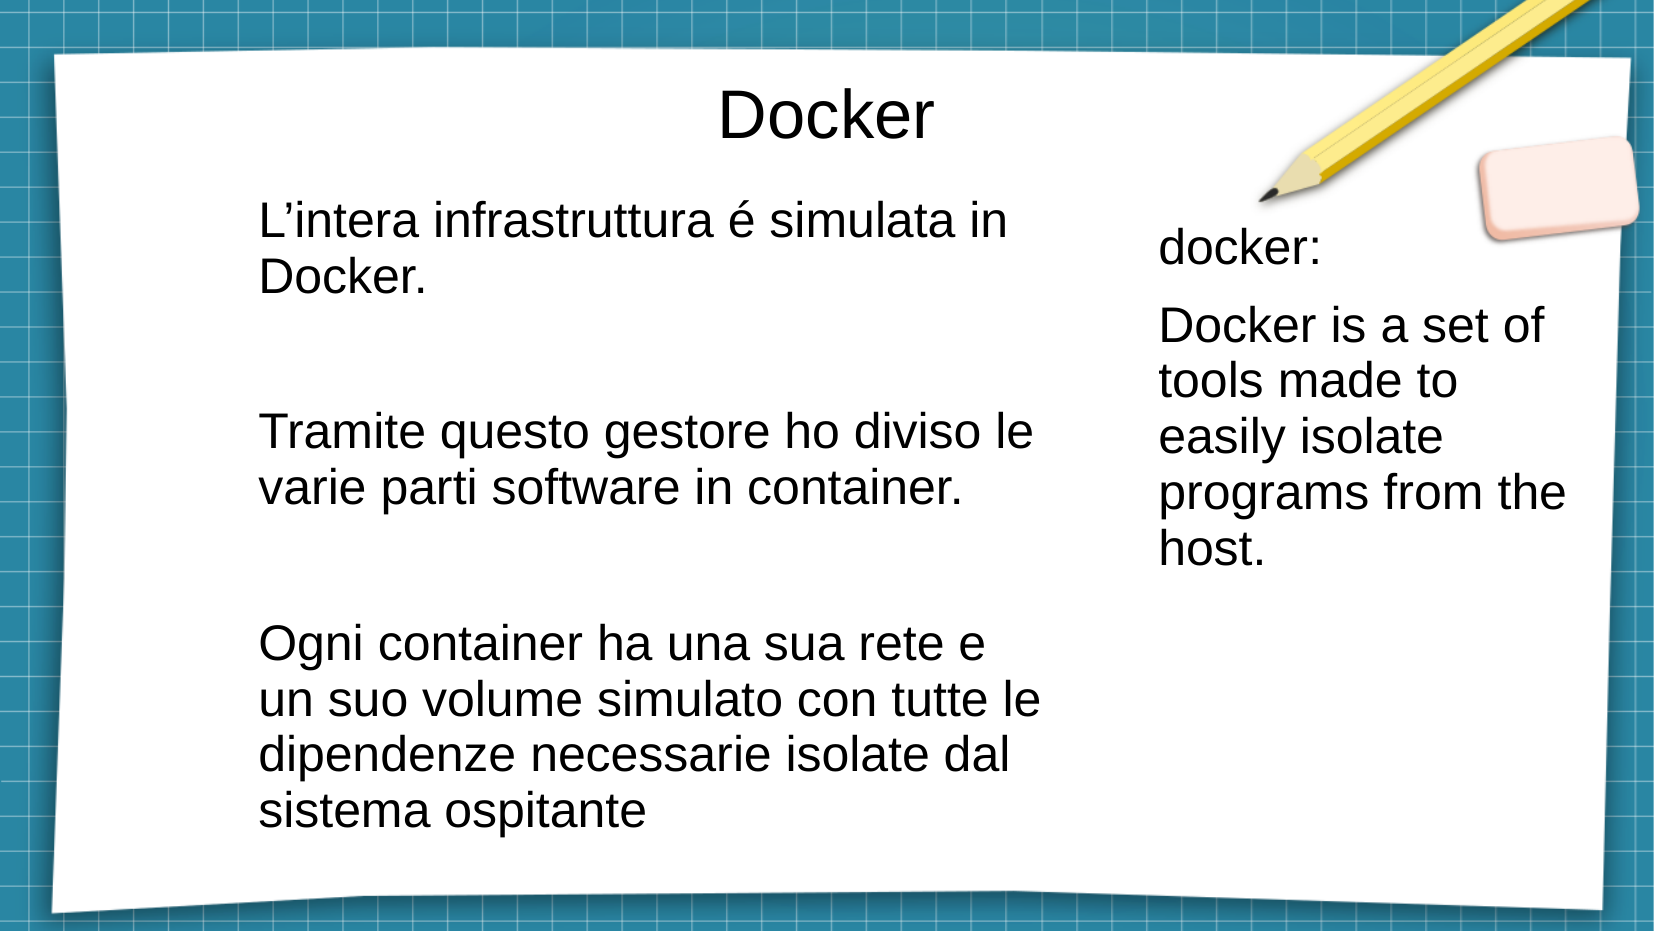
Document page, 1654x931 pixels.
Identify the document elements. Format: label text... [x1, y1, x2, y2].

list L’intera infrastruttura é simulata in Docker. Tramite questo gestore ho diviso le varie parti software in container. Ogni container ha una sua rete e un suo volume simulato con tutte le dipendenze necessarie isolate dal sistema ospitante [187, 192, 1051, 863]
picture [0, 0, 1654, 931]
title Docker [82, 37, 1571, 193]
list docker: Docker is a set of tools made to easily isolate programs from the host. [1087, 219, 1570, 826]
